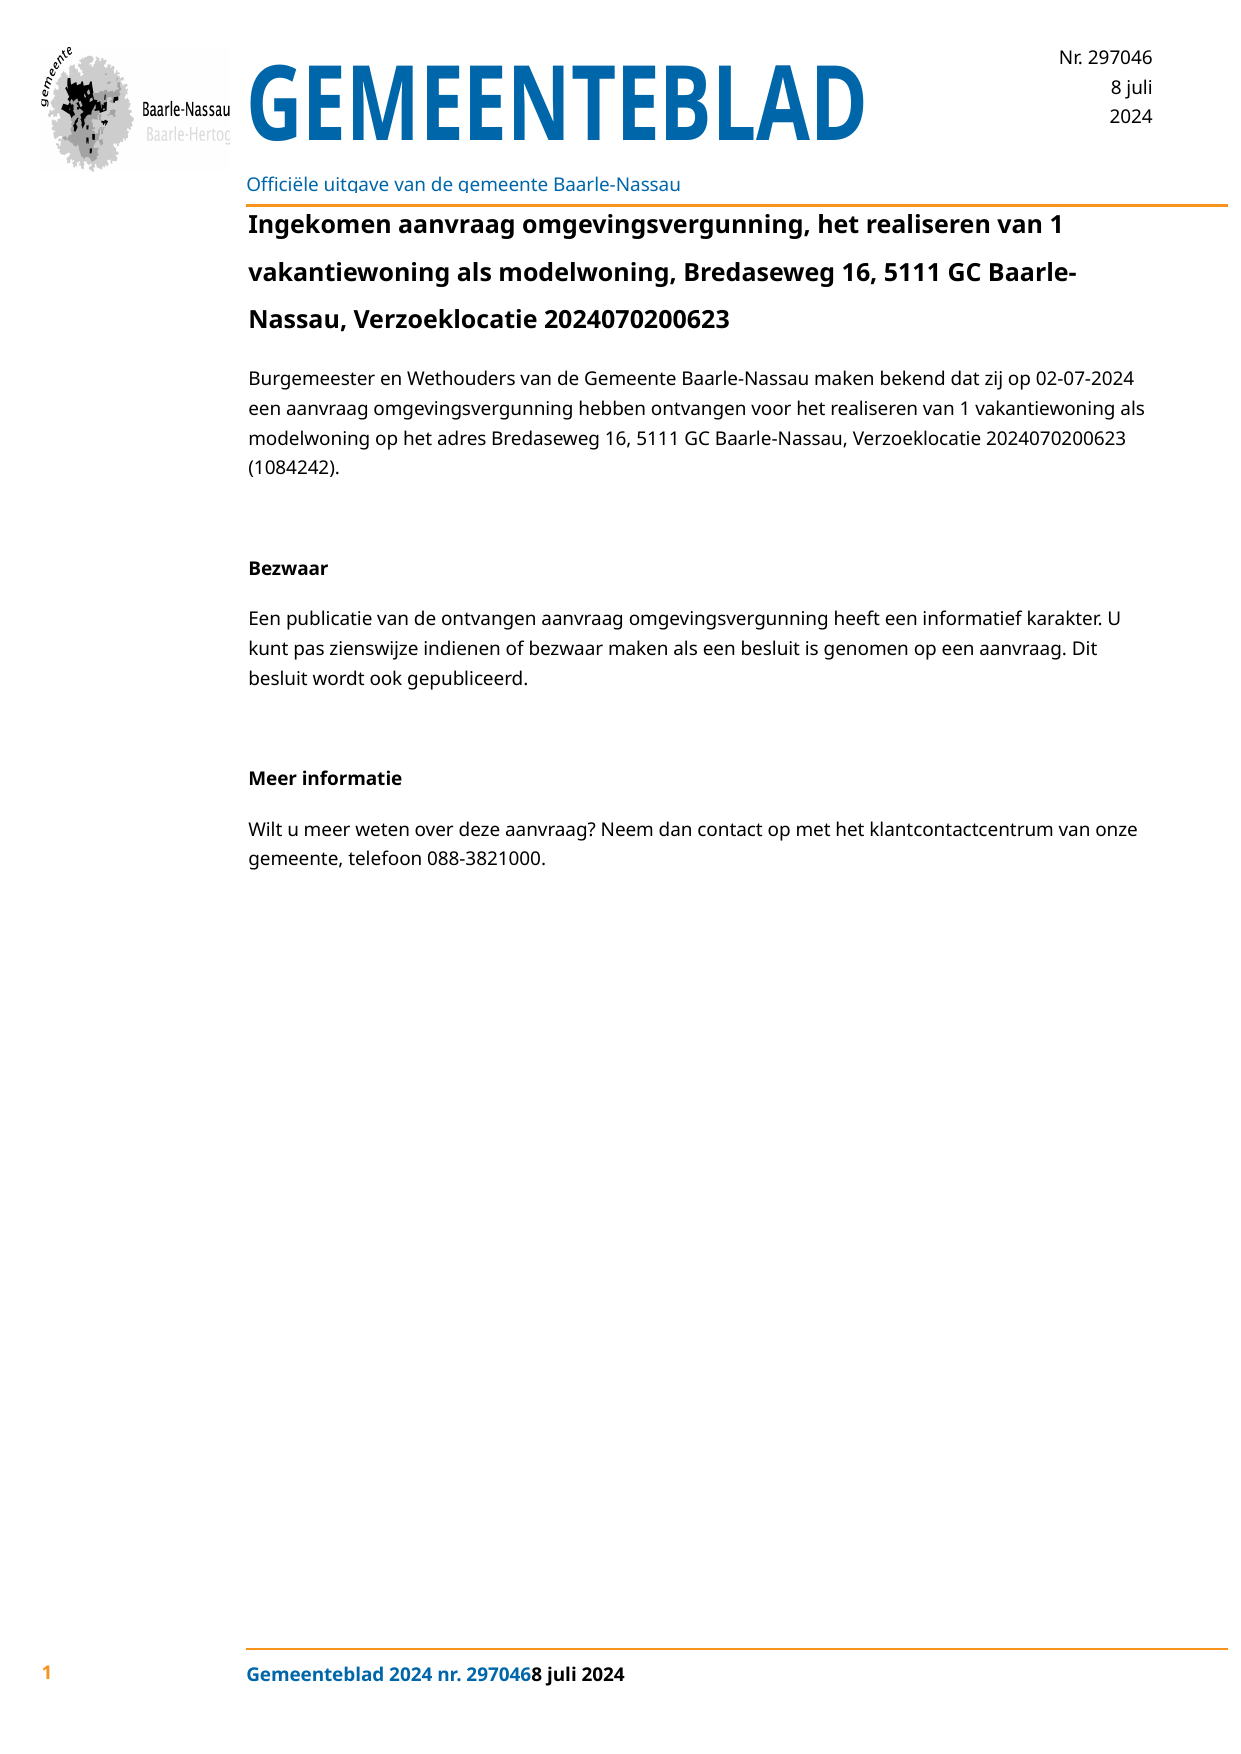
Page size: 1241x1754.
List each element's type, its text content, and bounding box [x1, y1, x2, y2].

text Bezwaar [248, 555, 1152, 581]
picture [41, 47, 231, 172]
text Wilt u meer weten over deze aanvraag? Neem dan contact op met het klantcontactcentrum van onze gemeente, telefoon 088-3821000. [248, 816, 1152, 871]
text Meer informatie [248, 766, 1152, 791]
text Burgemeester en Wethouders van de Gemeente Baarle-Nassau maken bekend dat zij op 02-07-2024 een aanvraag omgevingsvergunning hebben ontvangen voor het realiseren van 1 vakantiewoning als modelwoning op het adres Bredaseweg 16, 5111 GC Baarle-Nassau, Verzoeklocatie 2024070200623 (1084242). [248, 366, 1152, 480]
text Een publicatie van de ontvangen aanvraag omgevingsvergunning heeft een informatief karakter. U kunt pas zienswijze indienen of bezwaar maken als een besluit is genomen op een aanvraag. Dit besluit wordt ook gepubliceerd. [248, 606, 1152, 690]
text Ingekomen aanvraag omgevingsvergunning, het realiseren van 1 vakantiewoning als modelwoning, Bredaseweg 16, 5111 GC Baarle-Nassau, Verzoeklocatie 2024070200623 [248, 207, 1152, 336]
